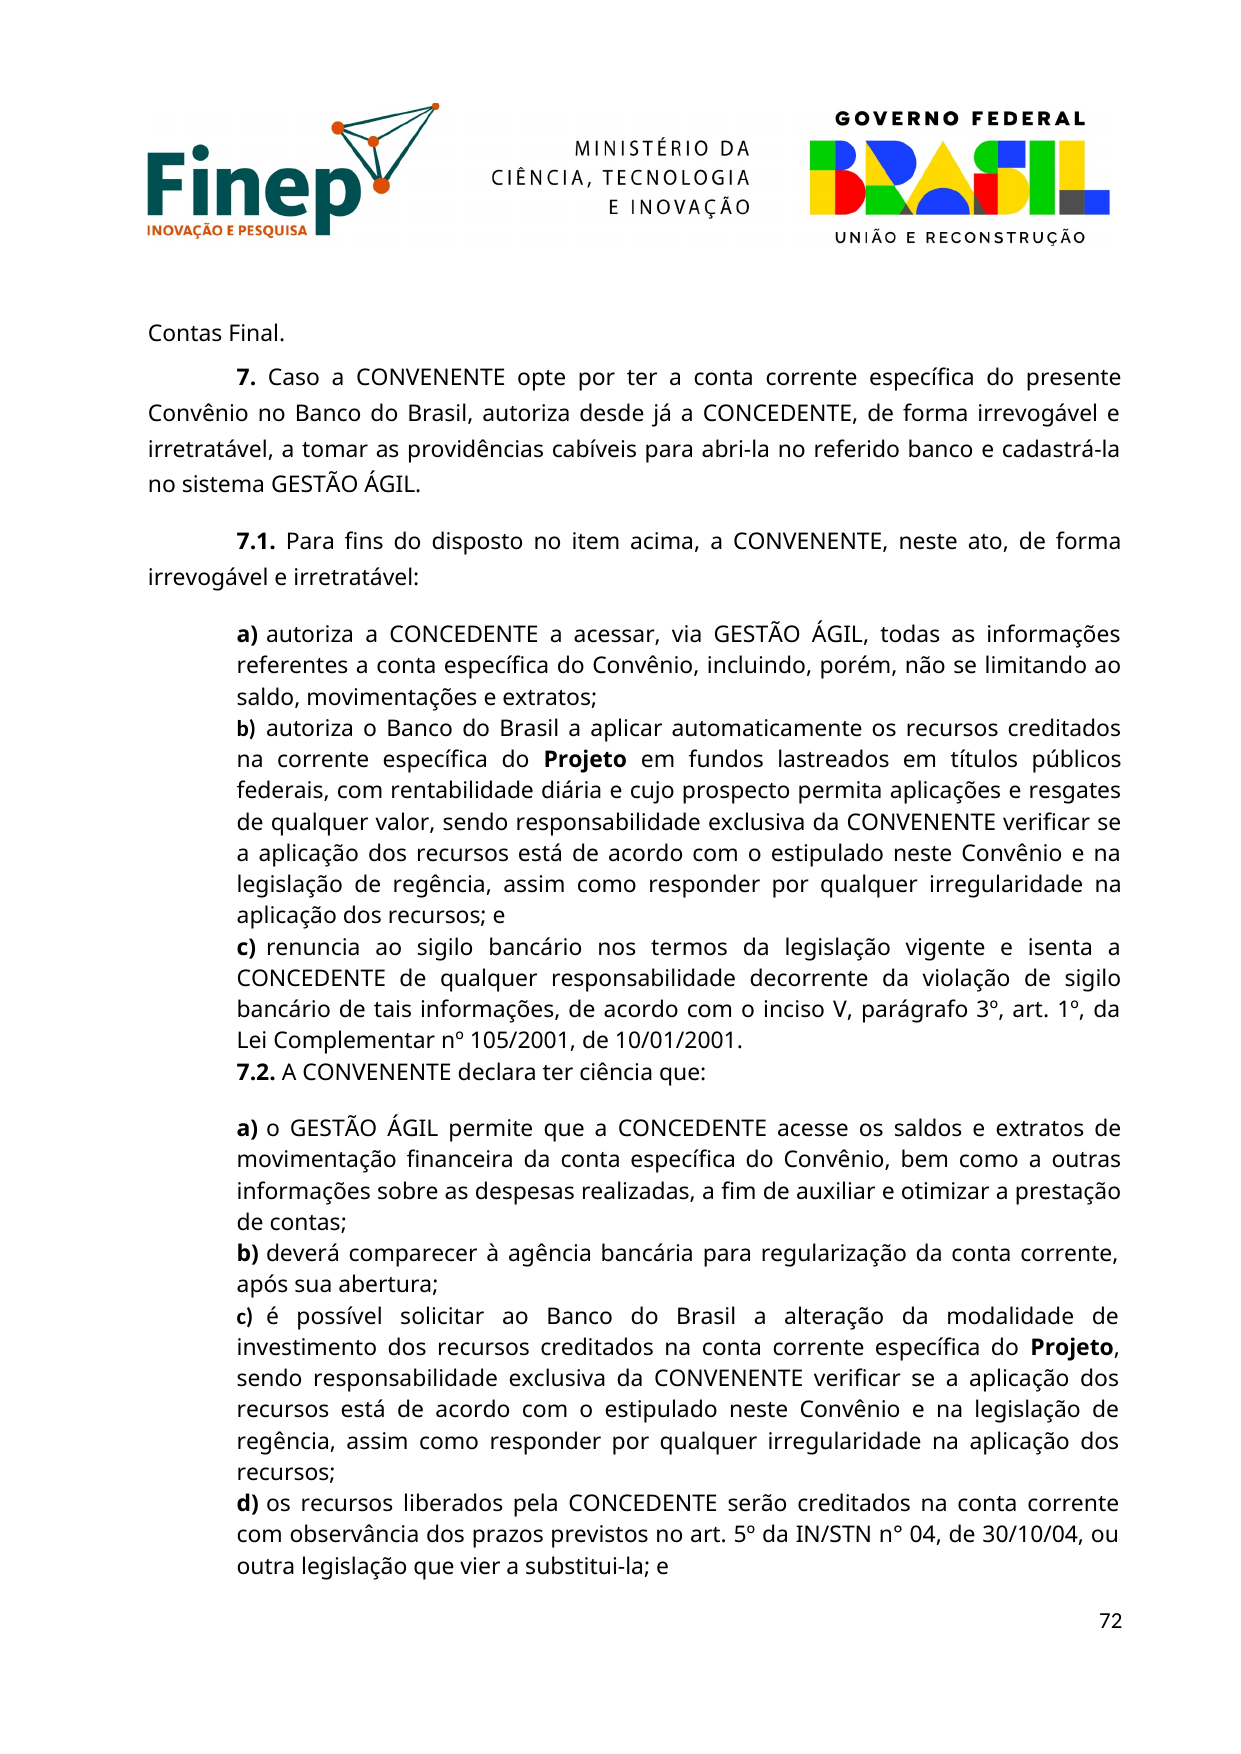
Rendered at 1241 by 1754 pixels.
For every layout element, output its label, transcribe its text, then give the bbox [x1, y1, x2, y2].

list o GESTÃO ÁGIL permite que a CONCEDENTE acesse os saldos e extratos de movimentação financeira da conta específica do Convênio, bem como a outras informações sobre as despesas realizadas, a fim de auxiliar e otimizar a prestação de contas; [236, 1112, 1122, 1237]
list autoriza o Banco do Brasil a aplicar automaticamente os recursos creditados na corrente específica do Projeto em fundos lastreados em títulos públicos federais, com rentabilidade diária e cujo prospecto permita aplicações e resgates de qualquer valor, sendo responsabilidade exclusiva da CONVENENTE verificar se a aplicação dos recursos está de acordo com o estipulado neste Convênio e na legislação de regência, assim como responder por qualquer irregularidade na aplicação dos recursos; e [236, 712, 1122, 930]
list autoriza a CONCEDENTE a acessar, via GESTÃO ÁGIL, todas as informações referentes a conta específica do Convênio, incluindo, porém, não se limitando ao saldo, movimentações e extratos; [236, 618, 1122, 712]
text 7. Caso a CONVENENTE opte por ter a conta corrente específica do presente Convênio no Banco do Brasil, autoriza desde já a CONCEDENTE, de forma irrevogável e irretratável, a tomar as providências cabíveis para abri-la no referido banco e cadastrá-la no sistema GESTÃO ÁGIL. [148, 361, 1122, 500]
text Contas Final. [148, 317, 1122, 348]
list é possível solicitar ao Banco do Brasil a alteração da modalidade de investimento dos recursos creditados na conta corrente específica do Projeto, sendo responsabilidade exclusiva da CONVENENTE verificar se a aplicação dos recursos está de acordo com o estipulado neste Convênio e na legislação de regência, assim como responder por qualquer irregularidade na aplicação dos recursos; [236, 1300, 1120, 1487]
text 7.1. Para fins do disposto no item acima, a CONVENENTE, neste ato, de forma irrevogável e irretratável: [148, 525, 1122, 592]
text 7.2. A CONVENENTE declara ter ciência que: [236, 1055, 1122, 1087]
list os recursos liberados pela CONCEDENTE serão creditados na conta corrente com observância dos prazos previstos no art. 5º da IN/STN n° 04, de 30/10/04, ou outra legislação que vier a substitui-la; e [236, 1487, 1120, 1581]
list renuncia ao sigilo bancário nos termos da legislação vigente e isenta a CONCEDENTE de qualquer responsabilidade decorrente da violação de sigilo bancário de tais informações, de acordo com o inciso V, parágrafo 3º, art. 1º, da Lei Complementar nº 105/2001, de 10/01/2001. [236, 930, 1122, 1055]
list deverá comparecer à agência bancária para regularização da conta corrente, após sua abertura; [236, 1237, 1120, 1300]
